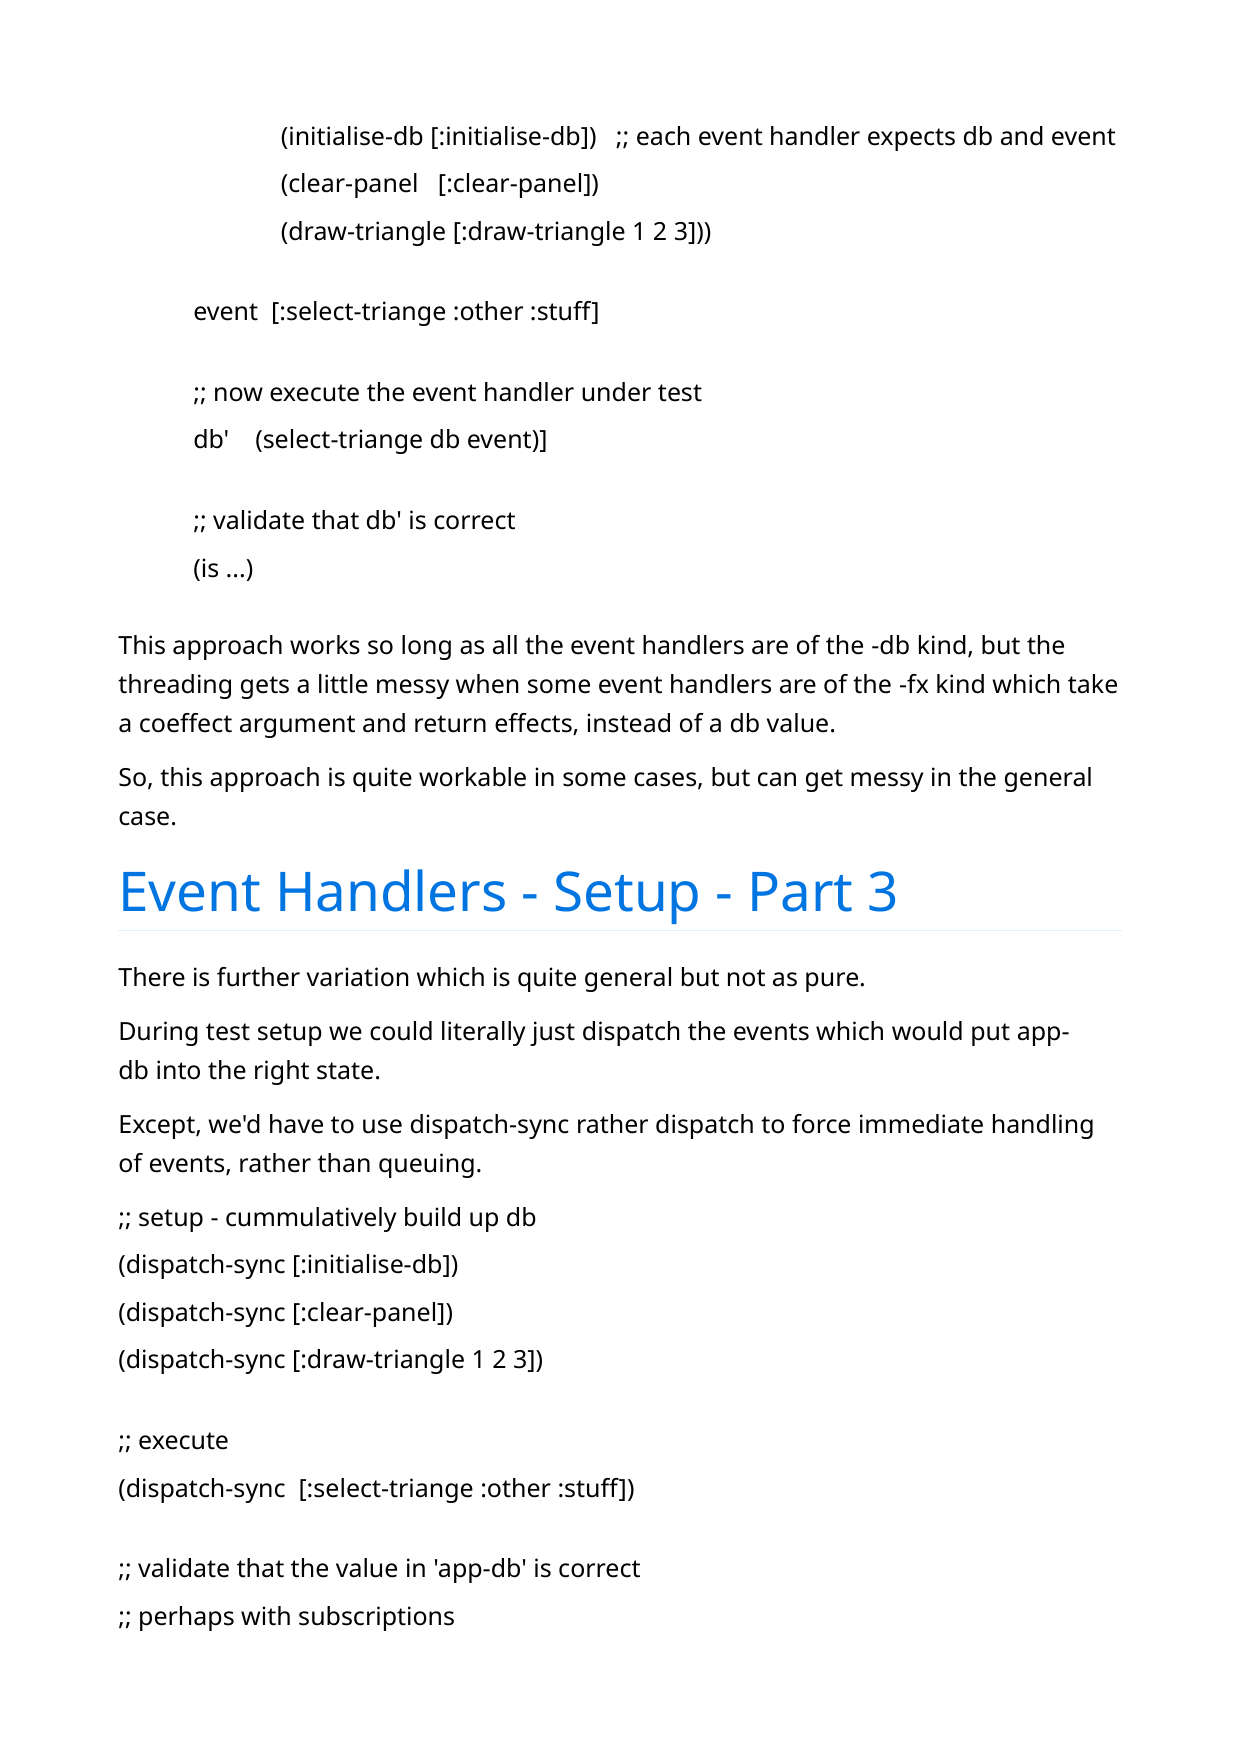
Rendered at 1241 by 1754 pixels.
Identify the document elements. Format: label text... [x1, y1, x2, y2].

text (dispatch-sync [:initialise-db]) [118, 1247, 1122, 1281]
text ;; perhaps with subscriptions [118, 1599, 1122, 1633]
text ;; now execute the event handler under test [118, 374, 1122, 409]
text db' (select-triange db event)] [118, 422, 1122, 456]
text ;; setup - cummulatively build up db [118, 1199, 1122, 1233]
text During test setup we could literally just dispatch the events which would put app-db into the right state. [118, 1013, 1122, 1087]
text ;; validate that the value in 'app-db' is correct [118, 1551, 1122, 1585]
text (dispatch-sync [:select-triange :other :stuff]) [118, 1470, 1122, 1504]
text (dispatch-sync [:clear-panel]) [118, 1294, 1122, 1329]
text (clear-panel [:clear-panel]) [118, 166, 1122, 200]
text Except, we'd have to use dispatch-sync rather dispatch to force immediate handling of events, rather than queuing. [118, 1106, 1122, 1180]
text This approach works so long as all the event handlers are of the -db kind, but the threading gets a little messy when some event handlers are of the -fx kind which take a coeffect argument and return effects, instead of a db value. [118, 627, 1122, 740]
text So, this approach is quite workable in some cases, but can get messy in the general case. [118, 759, 1122, 833]
text (draw-triangle [:draw-triangle 1 2 3])) [118, 213, 1122, 247]
text There is further variation which is quite general but not as pure. [118, 960, 1122, 994]
text (is ...) [118, 550, 1122, 584]
subtitle Event Handlers - Setup - Part 3 [118, 852, 1122, 930]
text ;; validate that db' is correct [118, 503, 1122, 537]
text ;; execute [118, 1423, 1122, 1457]
text (initialise-db [:initialise-db]) ;; each event handler expects db and event [118, 118, 1122, 152]
text (dispatch-sync [:draw-triangle 1 2 3]) [118, 1342, 1122, 1376]
text event [:select-triange :other :stuff] [118, 294, 1122, 328]
